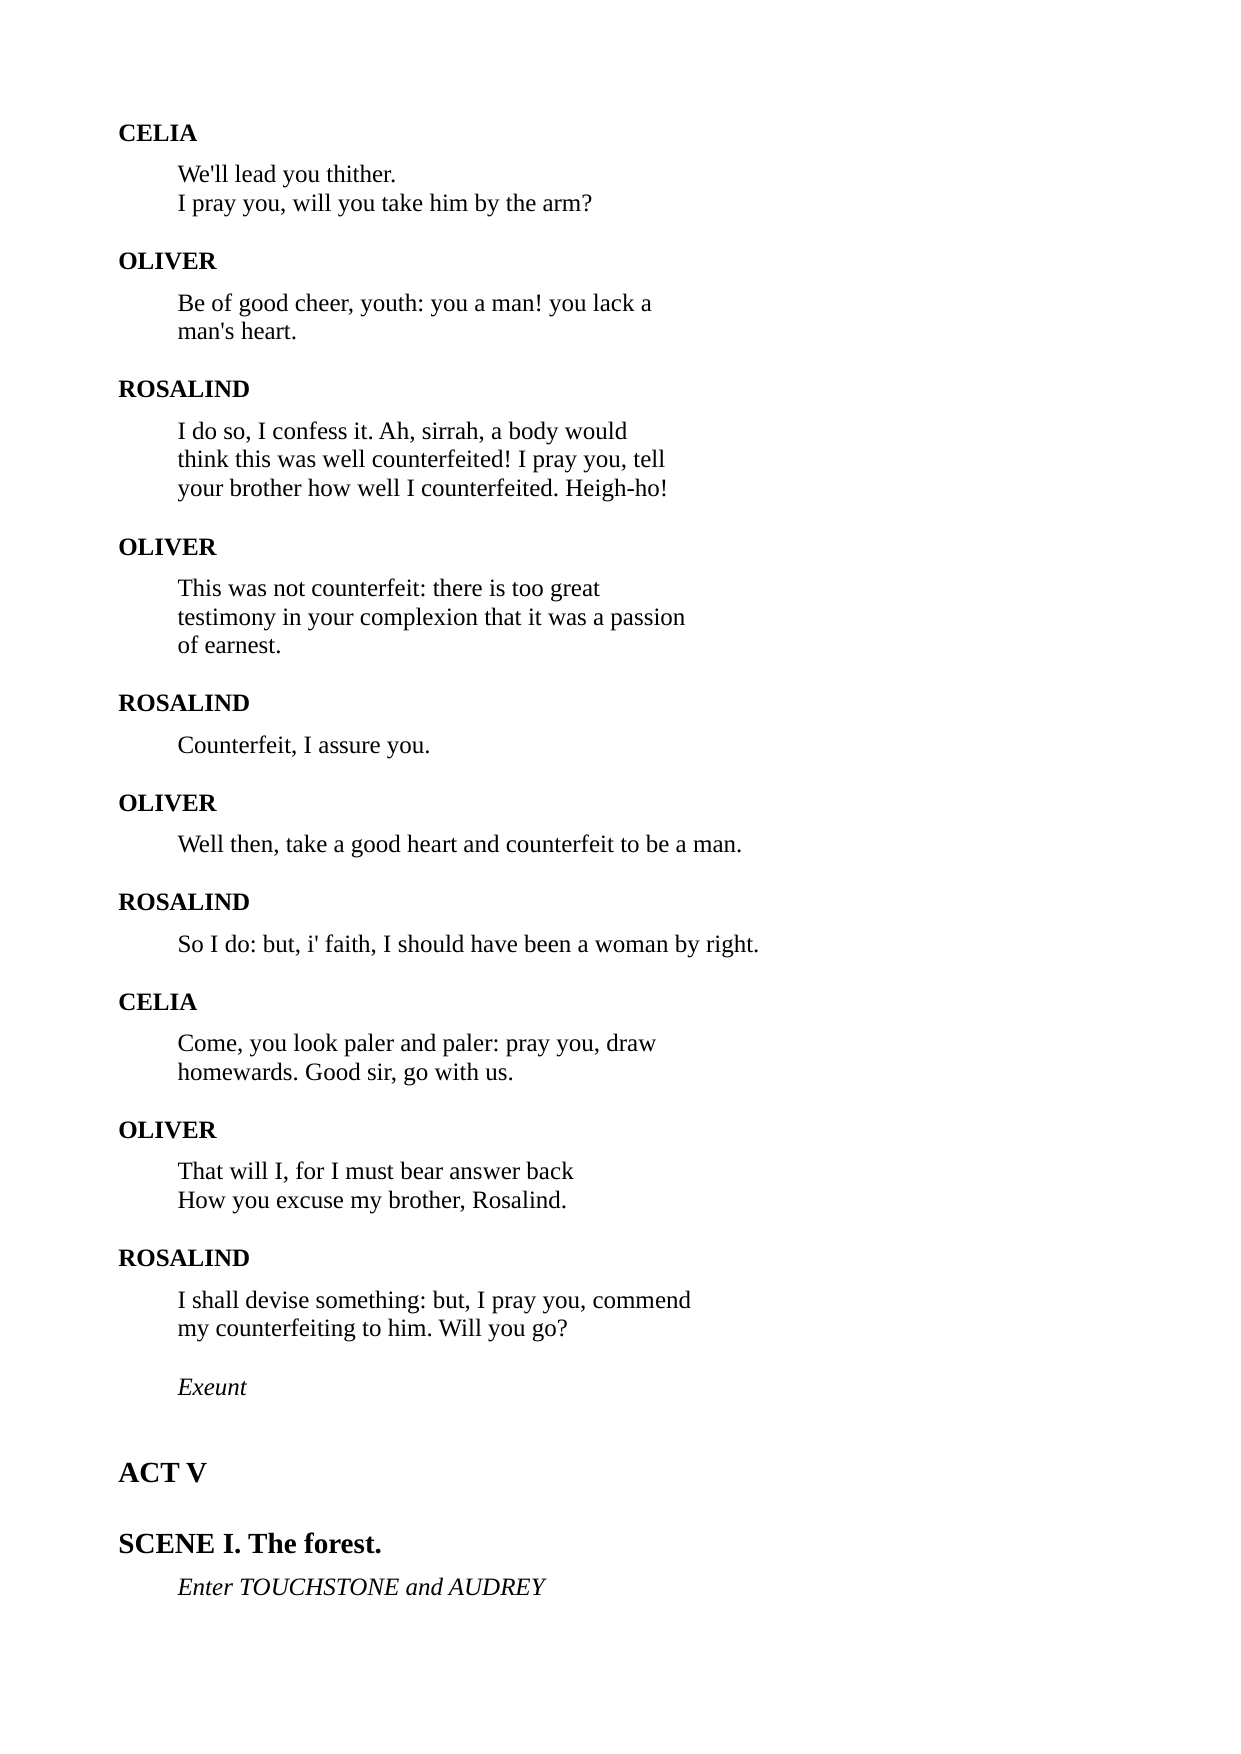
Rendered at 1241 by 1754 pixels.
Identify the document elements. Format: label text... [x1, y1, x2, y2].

text ROSALIND [118, 688, 1122, 717]
text ROSALIND [118, 1243, 1122, 1272]
text CELIA [118, 118, 1122, 147]
text Exeunt [177, 1372, 1063, 1400]
text OLIVER [118, 246, 1122, 275]
text So I do: but, i' faith, I should have been a woman by right. [177, 929, 1063, 957]
text Counterfeit, I assure you. [177, 730, 1063, 758]
text OLIVER [118, 788, 1122, 817]
text Be of good cheer, youth: you a man! you lack a man's heart. [177, 288, 1063, 345]
text ROSALIND [118, 887, 1122, 916]
text ROSALIND [118, 374, 1122, 403]
text OLIVER [118, 1115, 1122, 1144]
text CELIA [118, 987, 1122, 1016]
subtitle ACT V [118, 1455, 1122, 1488]
text I do so, I confess it. Ah, sirrah, a body would think this was well counterfeited! I pray you, tell your brother how well I counterfeited. Heigh-ho! [177, 416, 1063, 502]
text We'll lead you thither. I pray you, will you take him by the arm? [177, 159, 1063, 217]
text Well then, take a good heart and counterfeit to be a man. [177, 829, 1063, 858]
text Enter TOUCHSTONE and AUDREY [177, 1572, 1063, 1601]
text I shall devise something: but, I pray you, commend my counterfeiting to him. Will you go? [177, 1285, 1063, 1342]
text Come, you look paler and paler: pray you, draw homewards. Good sir, go with us. [177, 1028, 1063, 1086]
text OLIVER [118, 532, 1122, 560]
text This was not counterfeit: there is too great testimony in your complexion that it was a passion of earnest. [177, 573, 1063, 659]
subtitle SCENE I. The forest. [118, 1526, 1122, 1559]
text That will I, for I must bear answer back How you excuse my brother, Rosalind. [177, 1156, 1063, 1214]
